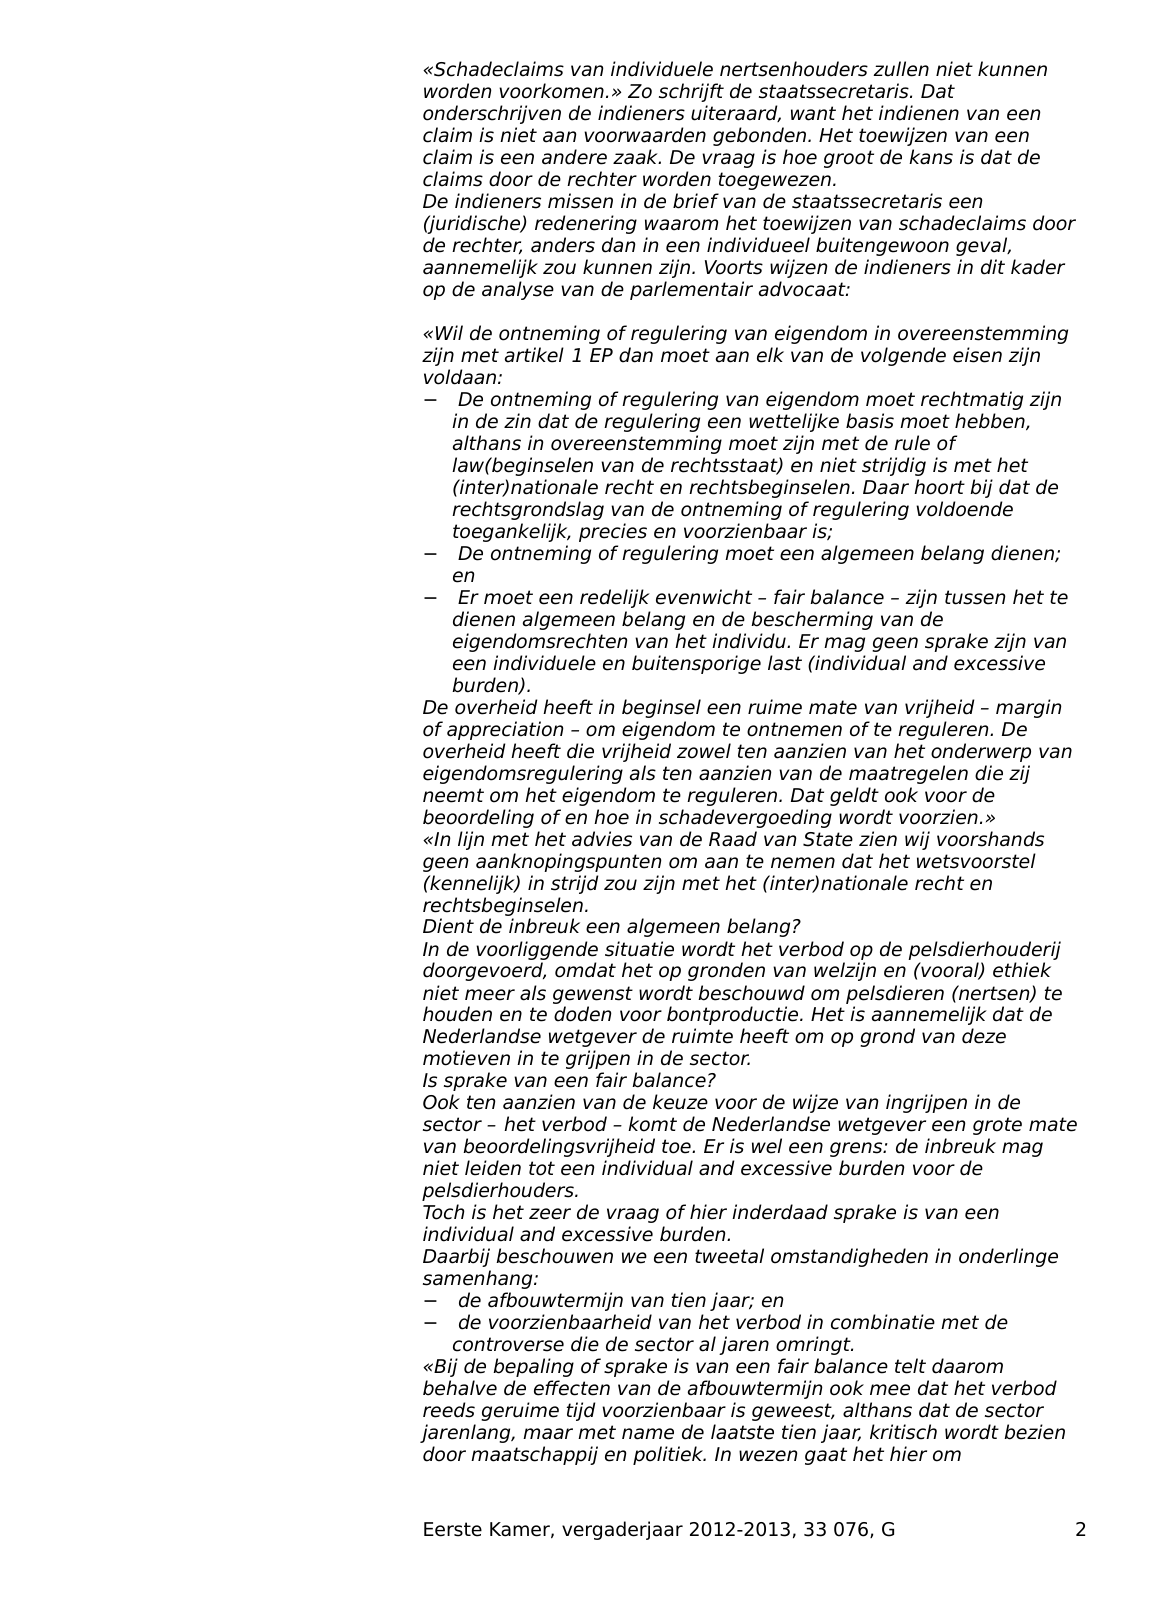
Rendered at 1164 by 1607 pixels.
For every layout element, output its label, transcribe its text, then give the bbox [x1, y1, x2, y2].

text Is sprake van een fair balance? [422, 1070, 1087, 1092]
text «Bij de bepaling of sprake is van een fair balance telt daarom behalve de effecten van de afbouwtermijn ook mee dat het verbod reeds geruime tijd voorzienbaar is geweest, althans dat de sector jarenlang, maar met name de laatste tien jaar, kritisch wordt bezien door maatschappij en politiek. In wezen gaat het hier om [422, 1356, 1087, 1466]
text − de afbouwtermijn van tien jaar; en [422, 1290, 1087, 1312]
text «Wil de ontneming of regulering van eigendom in overeenstemming zijn met artikel 1 EP dan moet aan elk van de volgende eisen zijn voldaan: [422, 323, 1087, 389]
text − De ontneming of regulering moet een algemeen belang dienen; en [422, 543, 1087, 587]
text De indieners missen in de brief van de staatssecretaris een (juridische) redenering waarom het toewijzen van schadeclaims door de rechter, anders dan in een individueel buitengewoon geval, aannemelijk zou kunnen zijn. Voorts wijzen de indieners in dit kader op de analyse van de parlementair advocaat: [422, 191, 1087, 301]
text Toch is het zeer de vraag of hier inderdaad sprake is van een individual and excessive burden. [422, 1202, 1087, 1246]
text − Er moet een redelijk evenwicht – fair balance – zijn tussen het te dienen algemeen belang en de bescherming van de eigendomsrechten van het individu. Er mag geen sprake zijn van een individuele en buitensporige last (individual and excessive burden). [422, 587, 1087, 697]
text «Schadeclaims van individuele nertsenhouders zullen niet kunnen worden voorkomen.» Zo schrijft de staatssecretaris. Dat onderschrijven de indieners uiteraard, want het indienen van een claim is niet aan voorwaarden gebonden. Het toewijzen van een claim is een andere zaak. De vraag is hoe groot de kans is dat de claims door de rechter worden toegewezen. [422, 59, 1087, 191]
text Dient de inbreuk een algemeen belang? [422, 916, 1087, 938]
text − De ontneming of regulering van eigendom moet rechtmatig zijn in de zin dat de regulering een wettelijke basis moet hebben, althans in overeenstemming moet zijn met de rule of law(beginselen van de rechtsstaat) en niet strijdig is met het (inter)nationale recht en rechtsbeginselen. Daar hoort bij dat de rechtsgrondslag van de ontneming of regulering voldoende toegankelijk, precies en voorzienbaar is; [422, 389, 1087, 543]
text «In lijn met het advies van de Raad van State zien wij voorshands geen aanknopingspunten om aan te nemen dat het wetsvoorstel (kennelijk) in strijd zou zijn met het (inter)nationale recht en rechtsbeginselen. [422, 828, 1087, 916]
text Ook ten aanzien van de keuze voor de wijze van ingrijpen in de sector – het verbod – komt de Nederlandse wetgever een grote mate van beoordelingsvrijheid toe. Er is wel een grens: de inbreuk mag niet leiden tot een individual and excessive burden voor de pelsdierhouders. [422, 1092, 1087, 1202]
text De overheid heeft in beginsel een ruime mate van vrijheid – margin of appreciation – om eigendom te ontnemen of te reguleren. De overheid heeft die vrijheid zowel ten aanzien van het onderwerp van eigendomsregulering als ten aanzien van de maatregelen die zij neemt om het eigendom te reguleren. Dat geldt ook voor de beoordeling of en hoe in schadevergoeding wordt voorzien.» [422, 697, 1087, 828]
text In de voorliggende situatie wordt het verbod op de pelsdierhouderij doorgevoerd, omdat het op gronden van welzijn en (vooral) ethiek niet meer als gewenst wordt beschouwd om pelsdieren (nertsen) te houden en te doden voor bontproductie. Het is aannemelijk dat de Nederlandse wetgever de ruimte heeft om op grond van deze motieven in te grijpen in de sector. [422, 938, 1087, 1070]
text − de voorzienbaarheid van het verbod in combinatie met de controverse die de sector al jaren omringt. [422, 1312, 1087, 1356]
text Daarbij beschouwen we een tweetal omstandigheden in onderlinge samenhang: [422, 1246, 1087, 1290]
